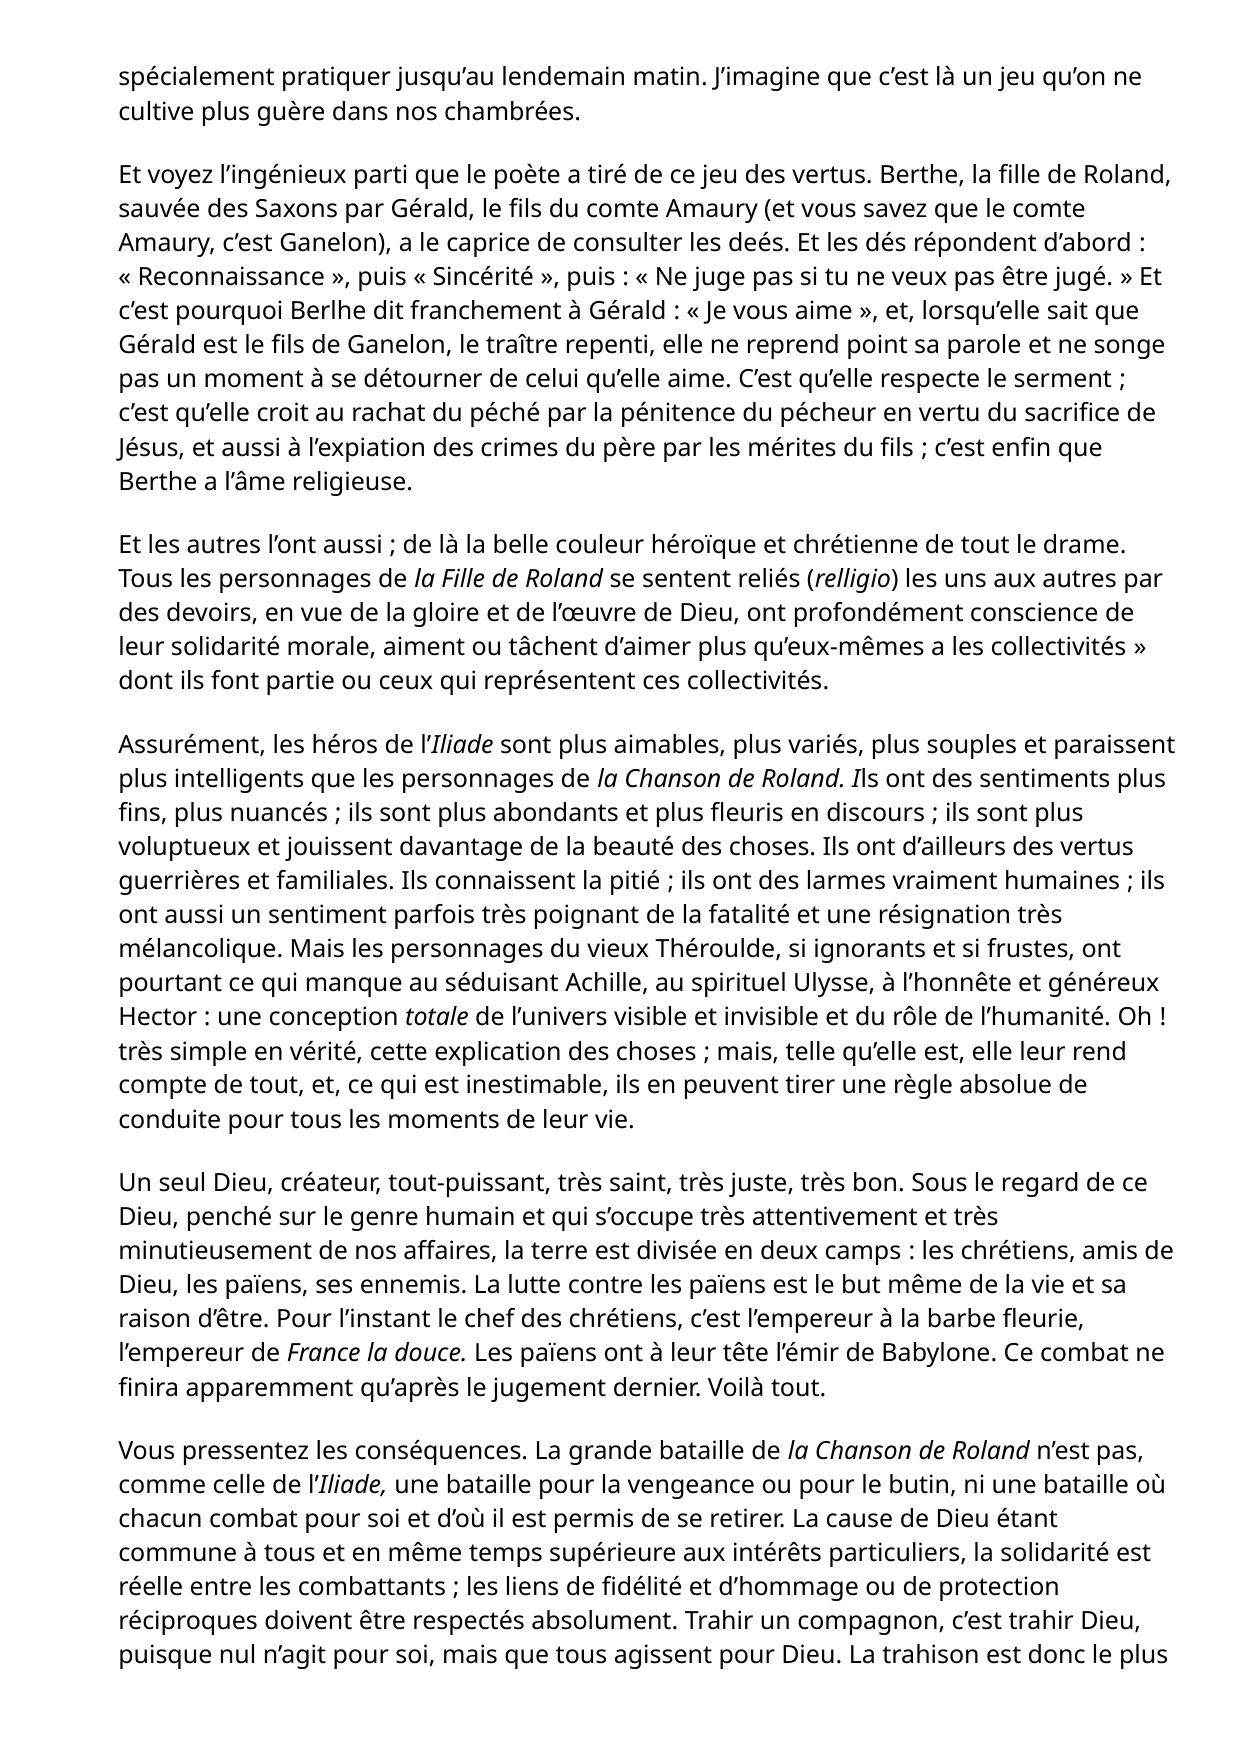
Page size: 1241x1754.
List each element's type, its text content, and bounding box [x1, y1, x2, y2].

text Un seul Dieu, créateur, tout-puissant, très saint, très juste, très bon. Sous le regard de ce Dieu, penché sur le genre humain et qui s’occupe très attentivement et très minutieusement de nos affaires, la terre est divisée en deux camps : les chrétiens, amis de Dieu, les païens, ses ennemis. La lutte contre les païens est le but même de la vie et sa raison d’être. Pour l’instant le chef des chrétiens, c’est l’empereur à la barbe fleurie, l’empereur de France la douce. Les païens ont à leur tête l’émir de Babylone. Ce combat ne finira apparemment qu’après le jugement dernier. Voilà tout. [118, 1165, 1181, 1403]
text spécialement pratiquer jusqu’au lendemain matin. J’imagine que c’est là un jeu qu’on ne cultive plus guère dans nos chambrées. [118, 59, 1181, 127]
text Vous pressentez les conséquences. La grande bataille de la Chanson de Roland n’est pas, comme celle de l’Iliade, une bataille pour la vengeance ou pour le butin, ni une bataille où chacun combat pour soi et d’où il est permis de se retirer. La cause de Dieu étant commune à tous et en même temps supérieure aux intérêts particuliers, la solidarité est réelle entre les combattants ; les liens de fidélité et d’hommage ou de protection réciproques doivent être respectés absolument. Trahir un compagnon, c’est trahir Dieu, puisque nul n’agit pour soi, mais que tous agissent pour Dieu. La trahison est donc le plus [118, 1433, 1181, 1671]
text Et voyez l’ingénieux parti que le poète a tiré de ce jeu des vertus. Berthe, la fille de Roland, sauvée des Saxons par Gérald, le fils du comte Amaury (et vous savez que le comte Amaury, c’est Ganelon), a le caprice de consulter les deés. Et les dés répondent d’abord : « Reconnaissance », puis « Sincérité », puis : « Ne juge pas si tu ne veux pas être jugé. » Et c’est pourquoi Berlhe dit franchement à Gérald : « Je vous aime », et, lorsqu’elle sait que Gérald est le fils de Ganelon, le traître repenti, elle ne reprend point sa parole et ne songe pas un moment à se détourner de celui qu’elle aime. C’est qu’elle respecte le serment ; c’est qu’elle croit au rachat du péché par la pénitence du pécheur en vertu du sacrifice de Jésus, et aussi à l’expiation des crimes du père par les mérites du fils ; c’est enfin que Berthe a l’âme religieuse. [118, 157, 1181, 497]
text Et les autres l’ont aussi ; de là la belle couleur héroïque et chrétienne de tout le drame. Tous les personnages de la Fille de Roland se sentent reliés (relligio) les uns aux autres par des devoirs, en vue de la gloire et de l’œuvre de Dieu, ont profondément conscience de leur solidarité morale, aiment ou tâchent d’aimer plus qu’eux-mêmes a les collectivités » dont ils font partie ou ceux qui représentent ces collectivités. [118, 527, 1181, 697]
text Assurément, les héros de l’Iliade sont plus aimables, plus variés, plus souples et paraissent plus intelligents que les personnages de la Chanson de Roland. Ils ont des sentiments plus fins, plus nuancés ; ils sont plus abondants et plus fleuris en discours ; ils sont plus voluptueux et jouissent davantage de la beauté des choses. Ils ont d’ailleurs des vertus guerrières et familiales. Ils connaissent la pitié ; ils ont des larmes vraiment humaines ; ils ont aussi un sentiment parfois très poignant de la fatalité et une résignation très mélancolique. Mais les personnages du vieux Théroulde, si ignorants et si frustes, ont pourtant ce qui manque au séduisant Achille, au spirituel Ulysse, à l’honnête et généreux Hector : une conception totale de l’univers visible et invisible et du rôle de l’humanité. Oh ! très simple en vérité, cette explication des choses ; mais, telle qu’elle est, elle leur rend compte de tout, et, ce qui est inestimable, ils en peuvent tirer une règle absolue de conduite pour tous les moments de leur vie. [118, 727, 1181, 1135]
